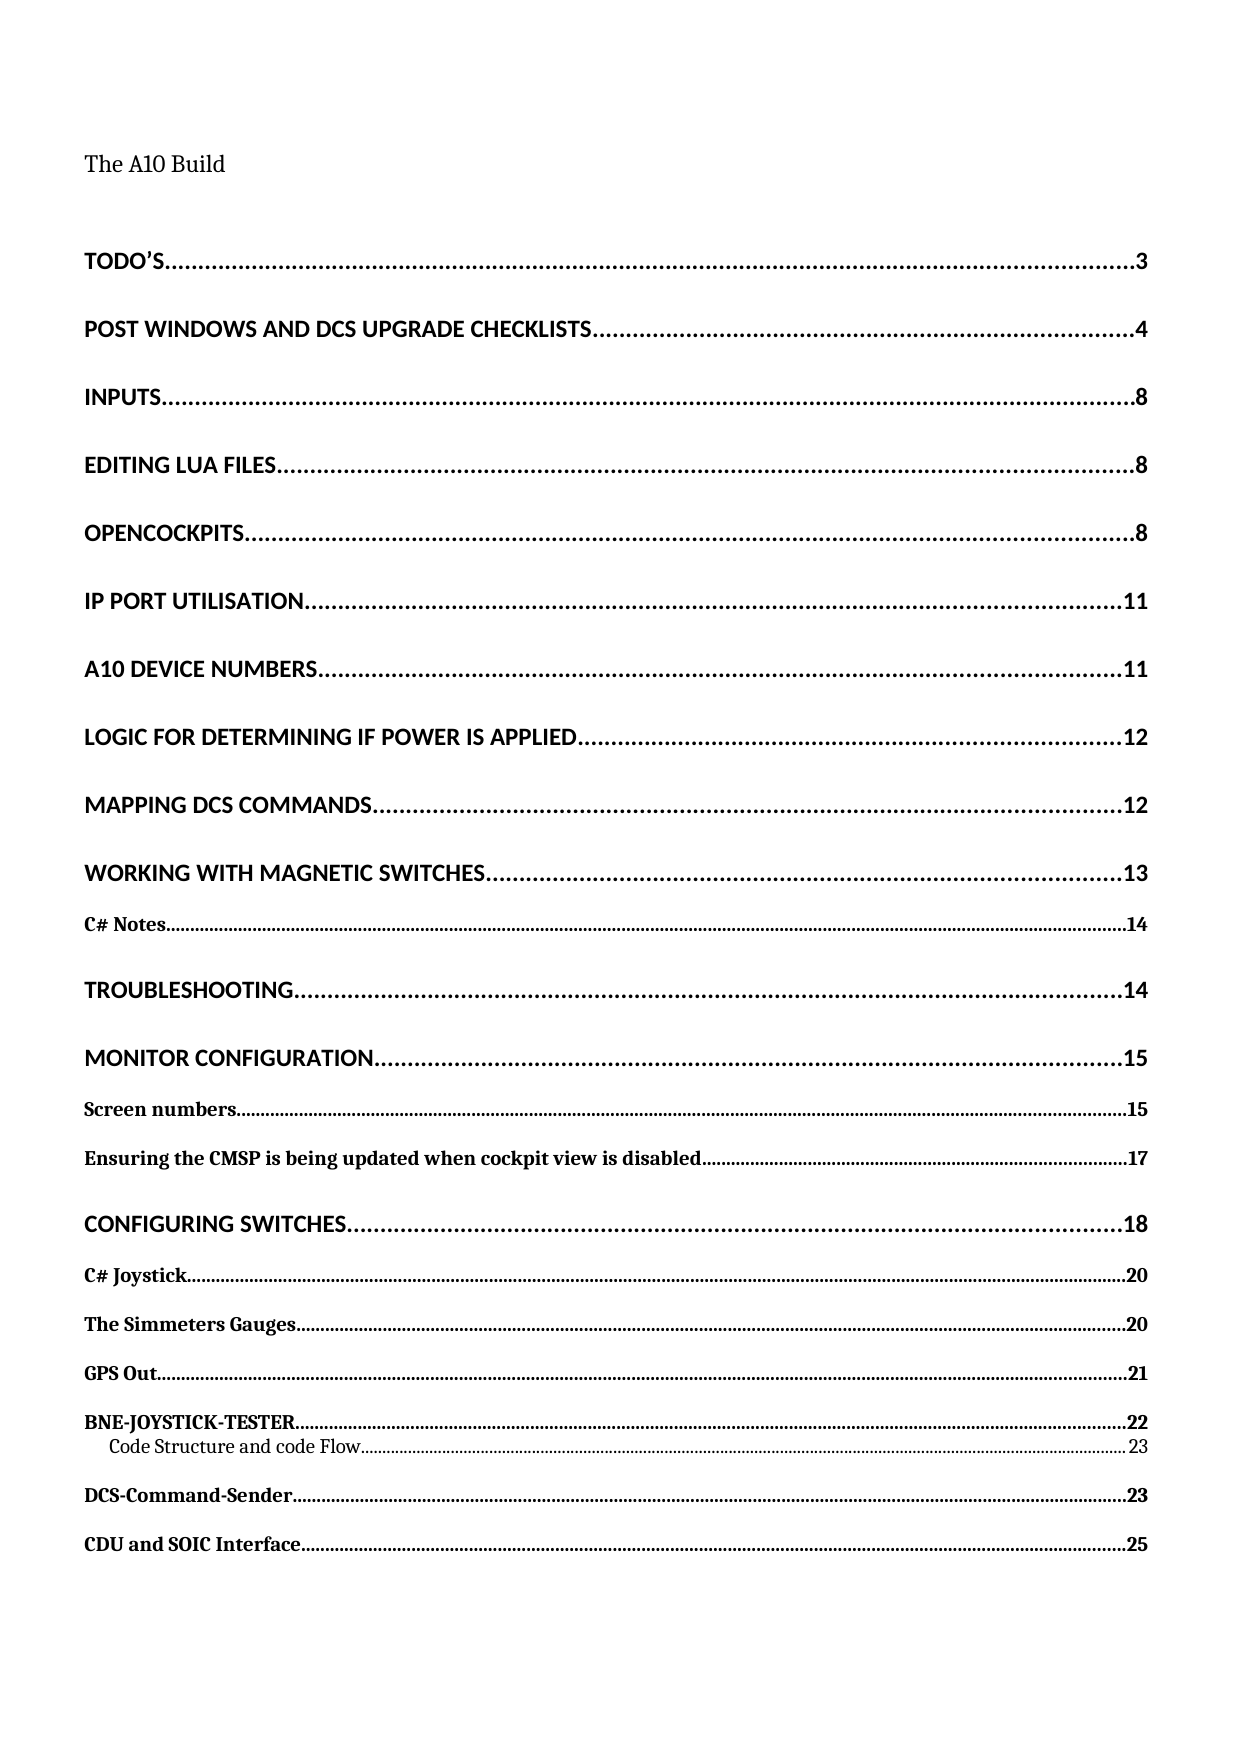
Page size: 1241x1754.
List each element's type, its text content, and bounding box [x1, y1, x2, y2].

text GPS Out 21 [84, 1362, 1148, 1386]
text Troubleshooting 14 [84, 974, 1148, 1005]
text IP Port Utilisation 11 [84, 585, 1148, 616]
text Editing LUA files 8 [84, 449, 1148, 479]
text Monitor Configuration 15 [84, 1042, 1148, 1073]
text Ensuring the CMSP is being updated when cockpit view is disabled 17 [84, 1147, 1148, 1171]
text Working with Magnetic Switches 13 [84, 857, 1148, 888]
text Code Structure and code Flow 23 [109, 1434, 1148, 1458]
text Mapping DCS Commands 12 [84, 789, 1148, 820]
text C# Notes 14 [84, 913, 1148, 937]
text CDU and SOIC Interface 25 [84, 1532, 1148, 1556]
text Inputs 8 [84, 381, 1148, 412]
text BNE-JOYSTICK-TESTER 22 [84, 1411, 1148, 1434]
text Todo’s 3 [84, 245, 1148, 276]
text Configuring Switches 18 [84, 1208, 1148, 1239]
text Post Windows and DCS upgrade Checklists 4 [84, 313, 1148, 343]
text OpenCockpits 8 [84, 517, 1148, 548]
text The A10 Build [84, 150, 1148, 179]
text A10 Device Numbers 11 [84, 653, 1148, 684]
text C# Joystick 20 [84, 1264, 1148, 1288]
text Screen numbers 15 [84, 1098, 1148, 1122]
text DCS-Command-Sender 23 [84, 1483, 1148, 1507]
text The Simmeters Gauges 20 [84, 1313, 1148, 1337]
text Logic for Determining if Power is Applied 12 [84, 721, 1148, 752]
